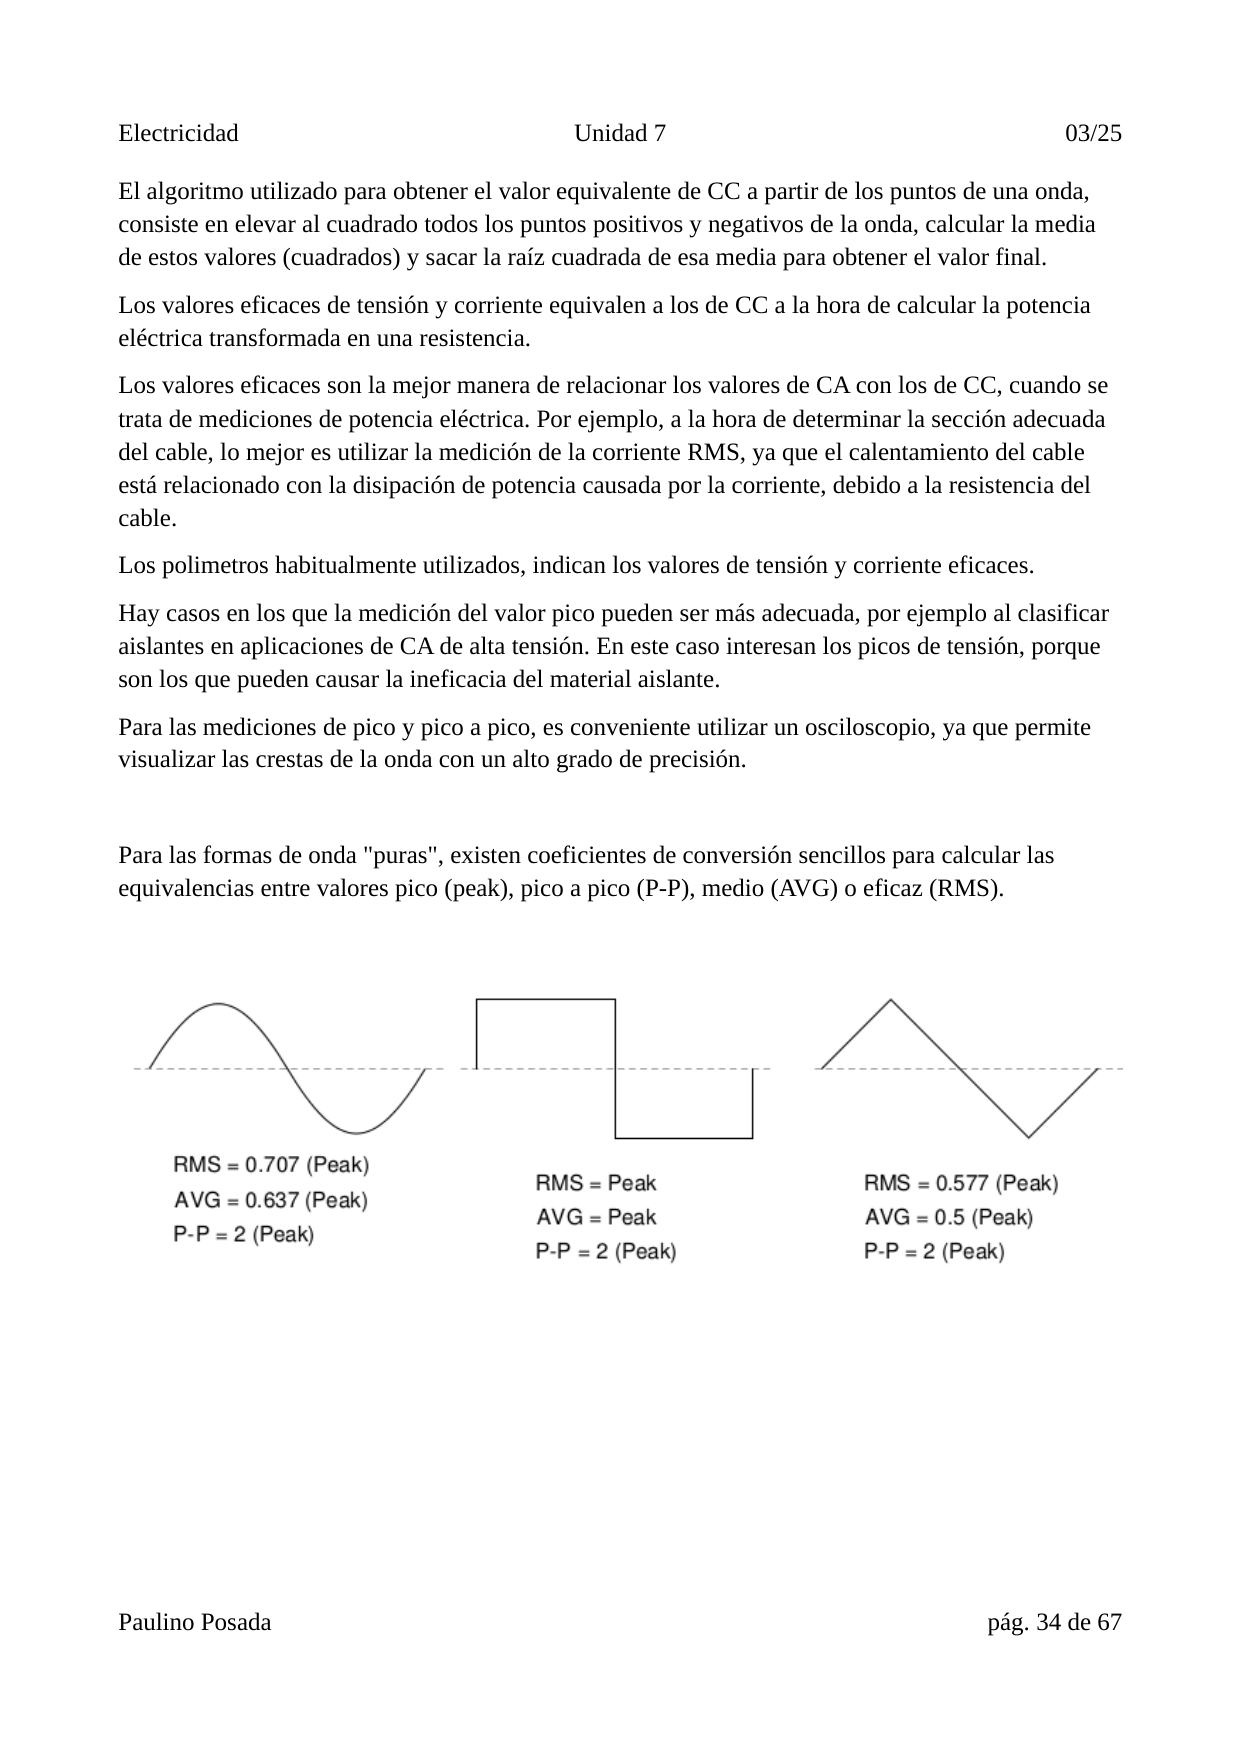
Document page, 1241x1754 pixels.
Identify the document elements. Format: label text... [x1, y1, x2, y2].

text Los polimetros habitualmente utilizados, indican los valores de tensión y corriente eficaces. [118, 550, 1122, 579]
text Los valores eficaces son la mejor manera de relacionar los valores de CA con los de CC, cuando se trata de mediciones de potencia eléctrica. Por ejemplo, a la hora de determinar la sección adecuada del cable, lo mejor es utilizar la medición de la corriente RMS, ya que el calentamiento del cable está relacionado con la disipación de potencia causada por la corriente, debido a la resistencia del cable. [118, 371, 1122, 531]
text Para las mediciones de pico y pico a pico, es conveniente utilizar un osciloscopio, ya que permite visualizar las crestas de la onda con un alto grado de precisión. [118, 712, 1122, 773]
text Hay casos en los que la medición del valor pico pueden ser más adecuada, por ejemplo al clasificar aislantes en aplicaciones de CA de alta tensión. En este caso interesan los picos de tensión, porque son los que pueden causar la ineficacia del material aislante. [118, 598, 1122, 693]
text El algoritmo utilizado para obtener el valor equivalente de CC a partir de los puntos de una onda, consiste en elevar al cuadrado todos los puntos positivos y negativos de la onda, calcular la media de estos valores (cuadrados) y sacar la raíz cuadrada de esa media para obtener el valor final. [118, 176, 1122, 271]
text Los valores eficaces de tensión y corriente equivalen a los de CC a la hora de calcular la potencia eléctrica transformada en una resistencia. [118, 290, 1122, 352]
text Para las formas de onda "puras", existen coeficientes de conversión sencillos para calcular las equivalencias entre valores pico (peak), pico a pico (P-P), medio (AVG) o eficaz (RMS). [118, 840, 1122, 902]
picture [118, 986, 1123, 1280]
